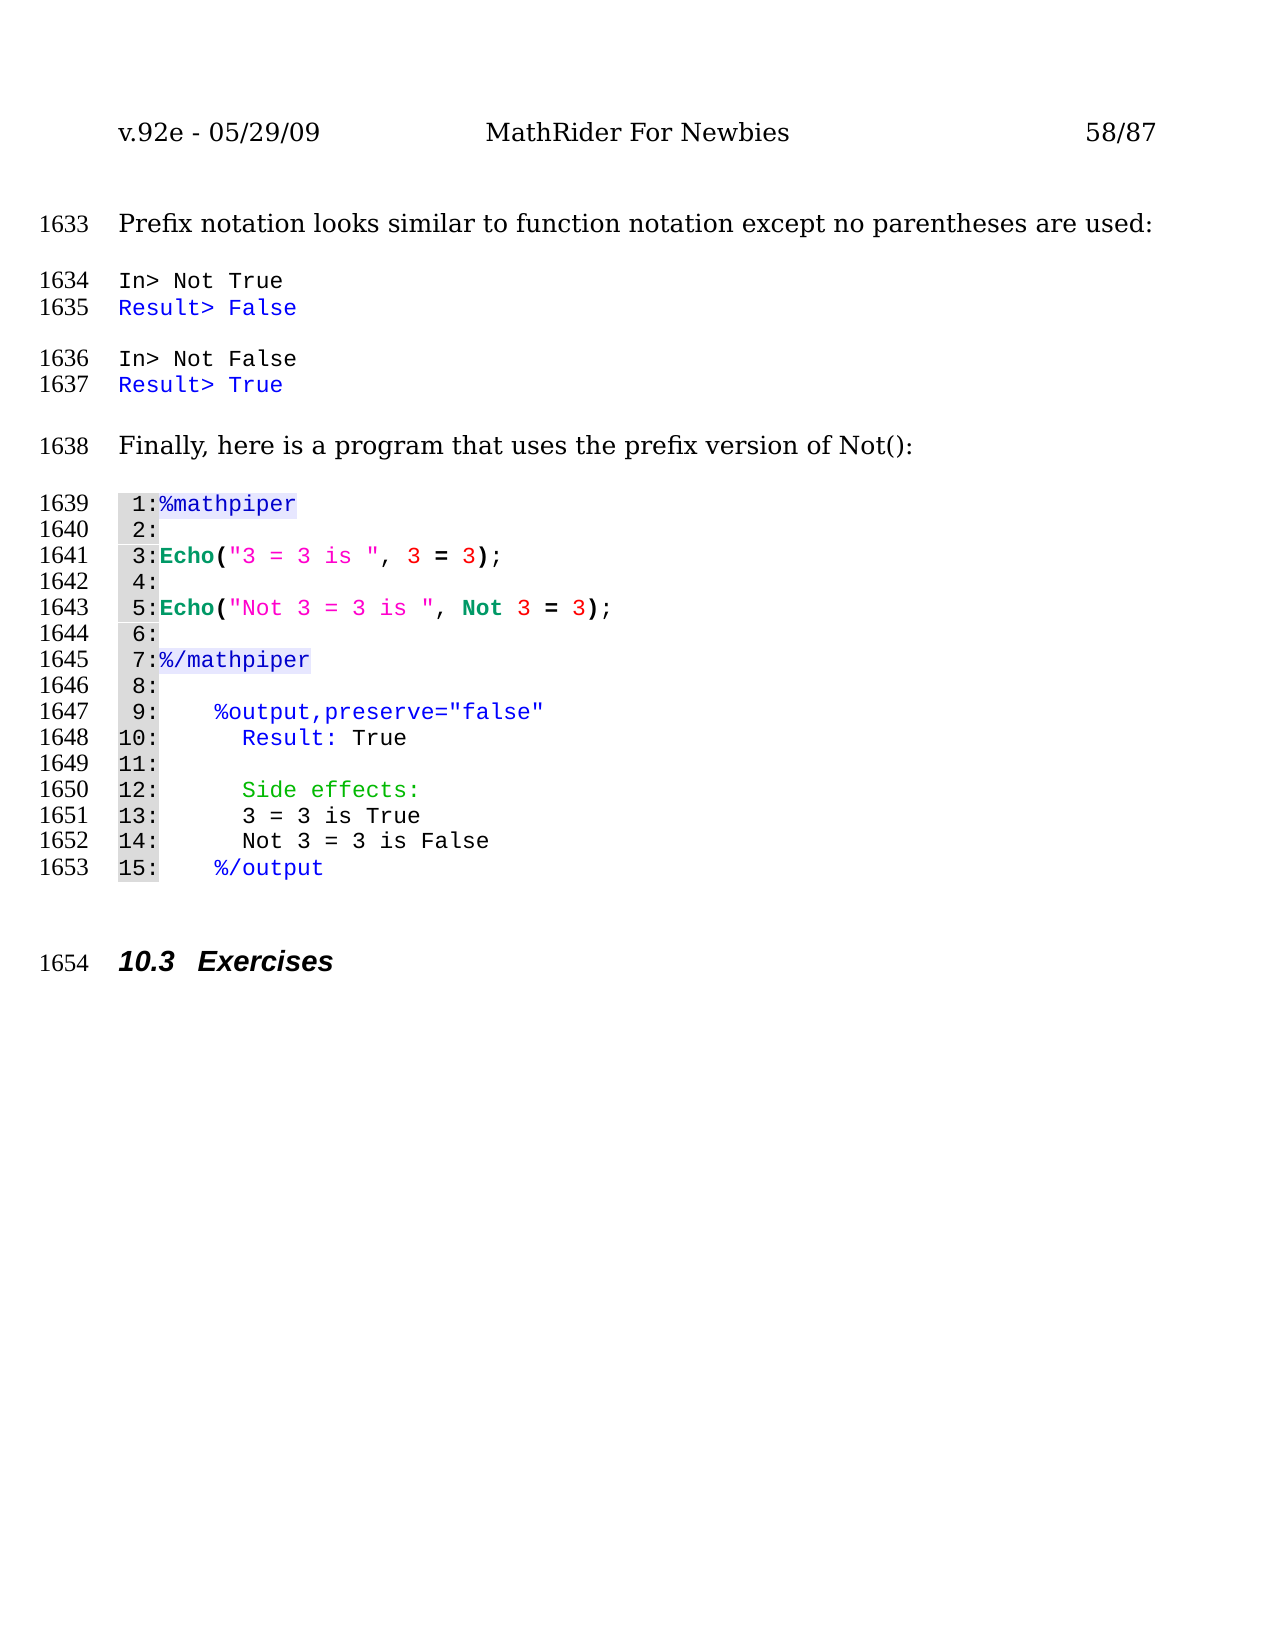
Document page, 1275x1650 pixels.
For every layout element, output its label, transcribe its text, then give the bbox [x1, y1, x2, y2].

text Prefix notation looks similar to function notation except no parentheses are used: [118, 209, 1157, 238]
text 15: %/output [118, 856, 1157, 882]
text Result> False [118, 296, 1157, 322]
subtitle Exercises [118, 944, 1157, 978]
text Result> True [118, 374, 1157, 399]
text 13: 3 = 3 is True [118, 804, 1157, 830]
text In> Not False [118, 348, 1157, 374]
text 14: Not 3 = 3 is False [118, 830, 1157, 856]
text 2: [118, 519, 1157, 544]
text In> Not True [118, 270, 1157, 296]
text Finally, here is a program that uses the prefix version of Not(): [118, 432, 1157, 461]
text 9: %output,preserve="false" [118, 700, 1157, 726]
text 12: Side effects: [118, 778, 1157, 804]
text 7:%/mathpiper [118, 648, 1157, 674]
text 5:Echo("Not 3 = 3 is ", Not 3 = 3); [118, 596, 1157, 622]
text 10: Result: True [118, 726, 1157, 752]
text 8: [118, 674, 1157, 700]
text 4: [118, 571, 1157, 596]
text 1:%mathpiper [118, 493, 1157, 519]
text 6: [118, 622, 1157, 648]
text 3:Echo("3 = 3 is ", 3 = 3); [118, 544, 1157, 571]
text 11: [118, 752, 1157, 778]
